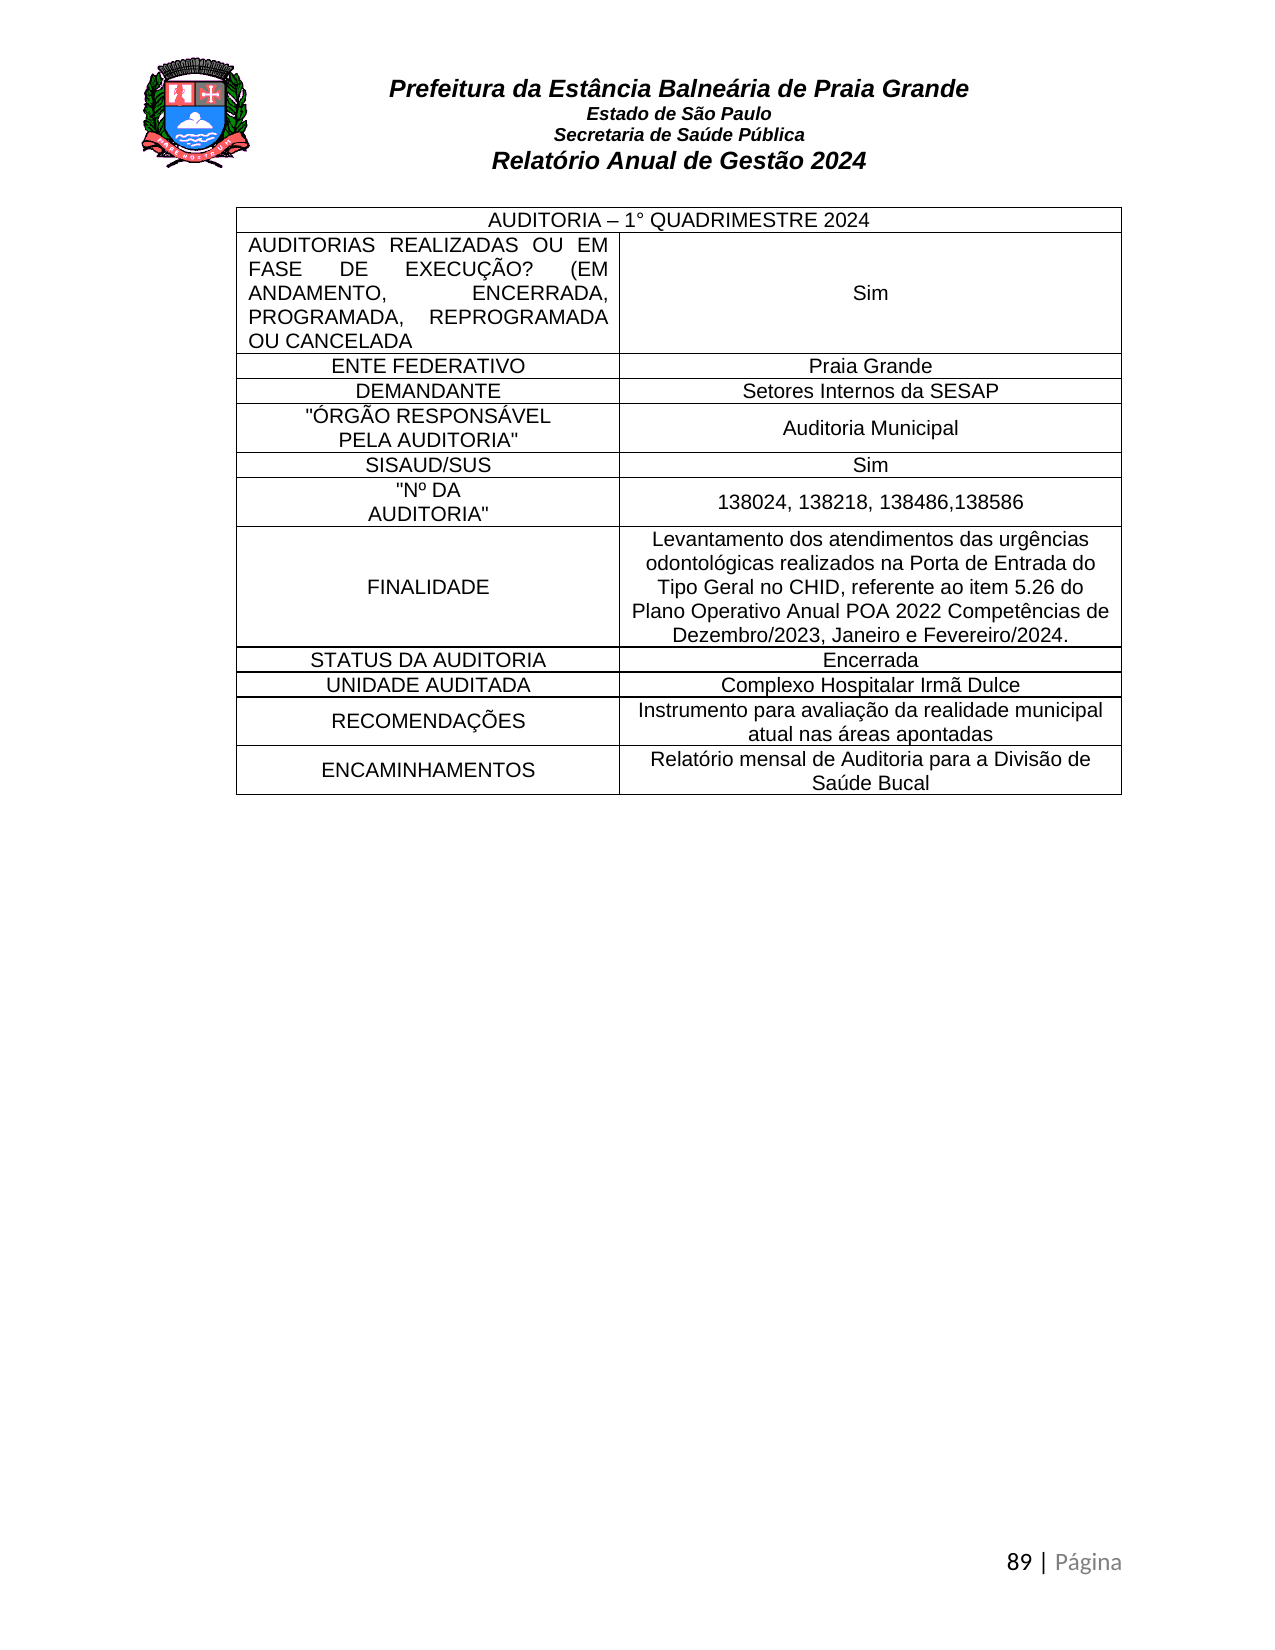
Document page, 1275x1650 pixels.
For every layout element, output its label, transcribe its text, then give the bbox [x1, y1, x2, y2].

table_cell UNIDADE AUDITADA [237, 673, 619, 696]
table_header AUDITORIA – 1° QUADRIMESTRE 2024 [237, 208, 1121, 232]
table_cell DEMANDANTE [237, 379, 619, 403]
table_cell SISAUD/SUS [237, 453, 619, 477]
table_cell Setores Internos da SESAP [620, 379, 1121, 403]
table_cell ENTE FEDERATIVO [237, 354, 619, 378]
table_cell STATUS DA AUDITORIA [237, 648, 619, 671]
table_cell AUDITORIAS REALIZADAS OU EM FASE DE EXECUÇÃO? (EM ANDAMENTO, ENCERRADA, PROGRAMADA, REPROGRAMADA OU CANCELADA [237, 233, 619, 353]
table_cell Instrumento para avaliação da realidade municipal atual nas áreas apontadas [620, 698, 1121, 745]
table_cell 138024, 138218, 138486,138586 [620, 478, 1121, 526]
table_cell FINALIDADE [237, 527, 619, 646]
picture [132, 55, 259, 172]
table_cell ENCAMINHAMENTOS [237, 746, 619, 794]
table_cell "Nº DA AUDITORIA" [237, 478, 619, 526]
table_cell Sim [620, 233, 1121, 353]
table_cell Relatório mensal de Auditoria para a Divisão de Saúde Bucal [620, 746, 1121, 794]
table_cell Levantamento dos atendimentos das urgências odontológicas realizados na Porta de Entrada do Tipo Geral no CHID, referente ao item 5.26 do Plano Operativo Anual POA 2022 Competências de Dezembro/2023, Janeiro e Fevereiro/2024. [620, 527, 1121, 646]
table_cell Complexo Hospitalar Irmã Dulce [620, 673, 1121, 696]
table_cell Auditoria Municipal [620, 404, 1121, 452]
table_cell Sim [620, 453, 1121, 477]
table_cell RECOMENDAÇÕES [237, 698, 619, 745]
table_cell Praia Grande [620, 354, 1121, 378]
table_cell "ÓRGÃO RESPONSÁVEL PELA AUDITORIA" [237, 404, 619, 452]
table_cell Encerrada [620, 648, 1121, 671]
